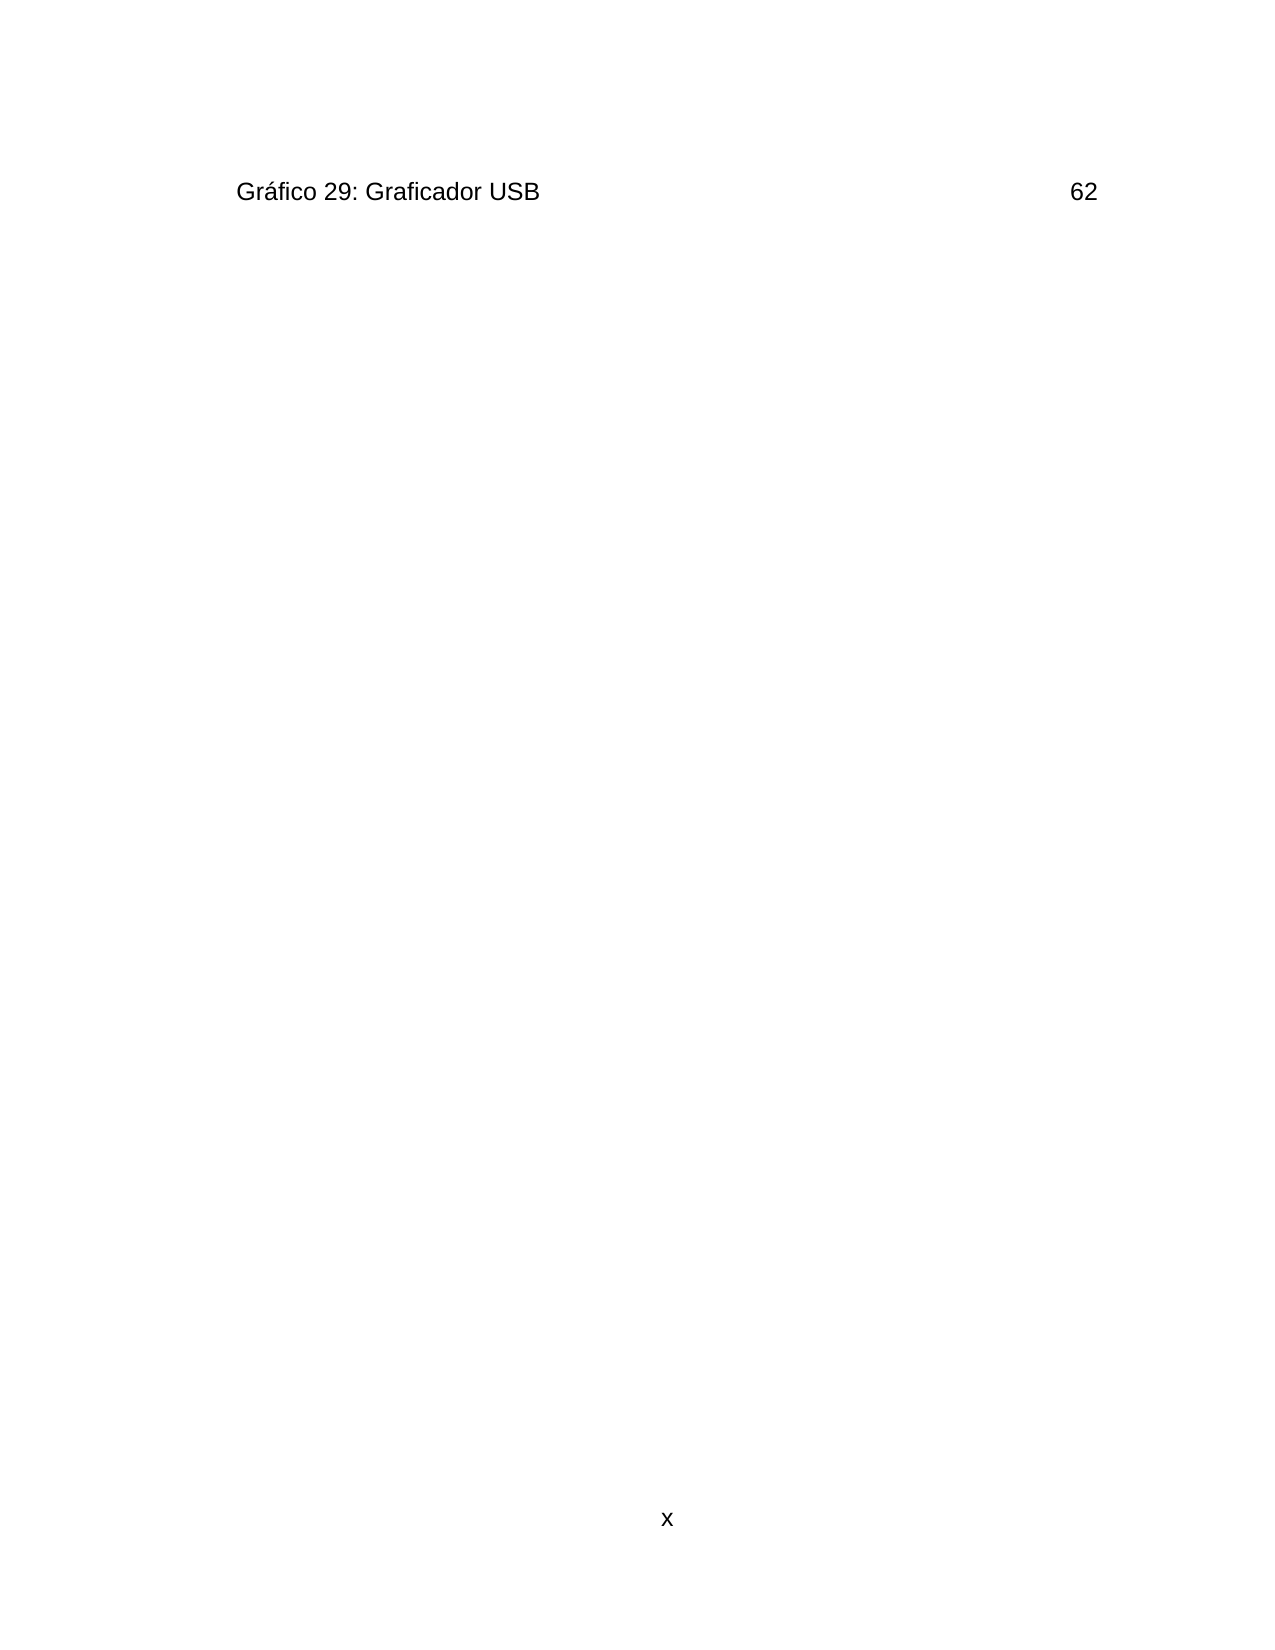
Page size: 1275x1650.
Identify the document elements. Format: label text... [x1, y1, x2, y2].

text Gráfico 29: Graficador USB 62 [236, 177, 1098, 206]
